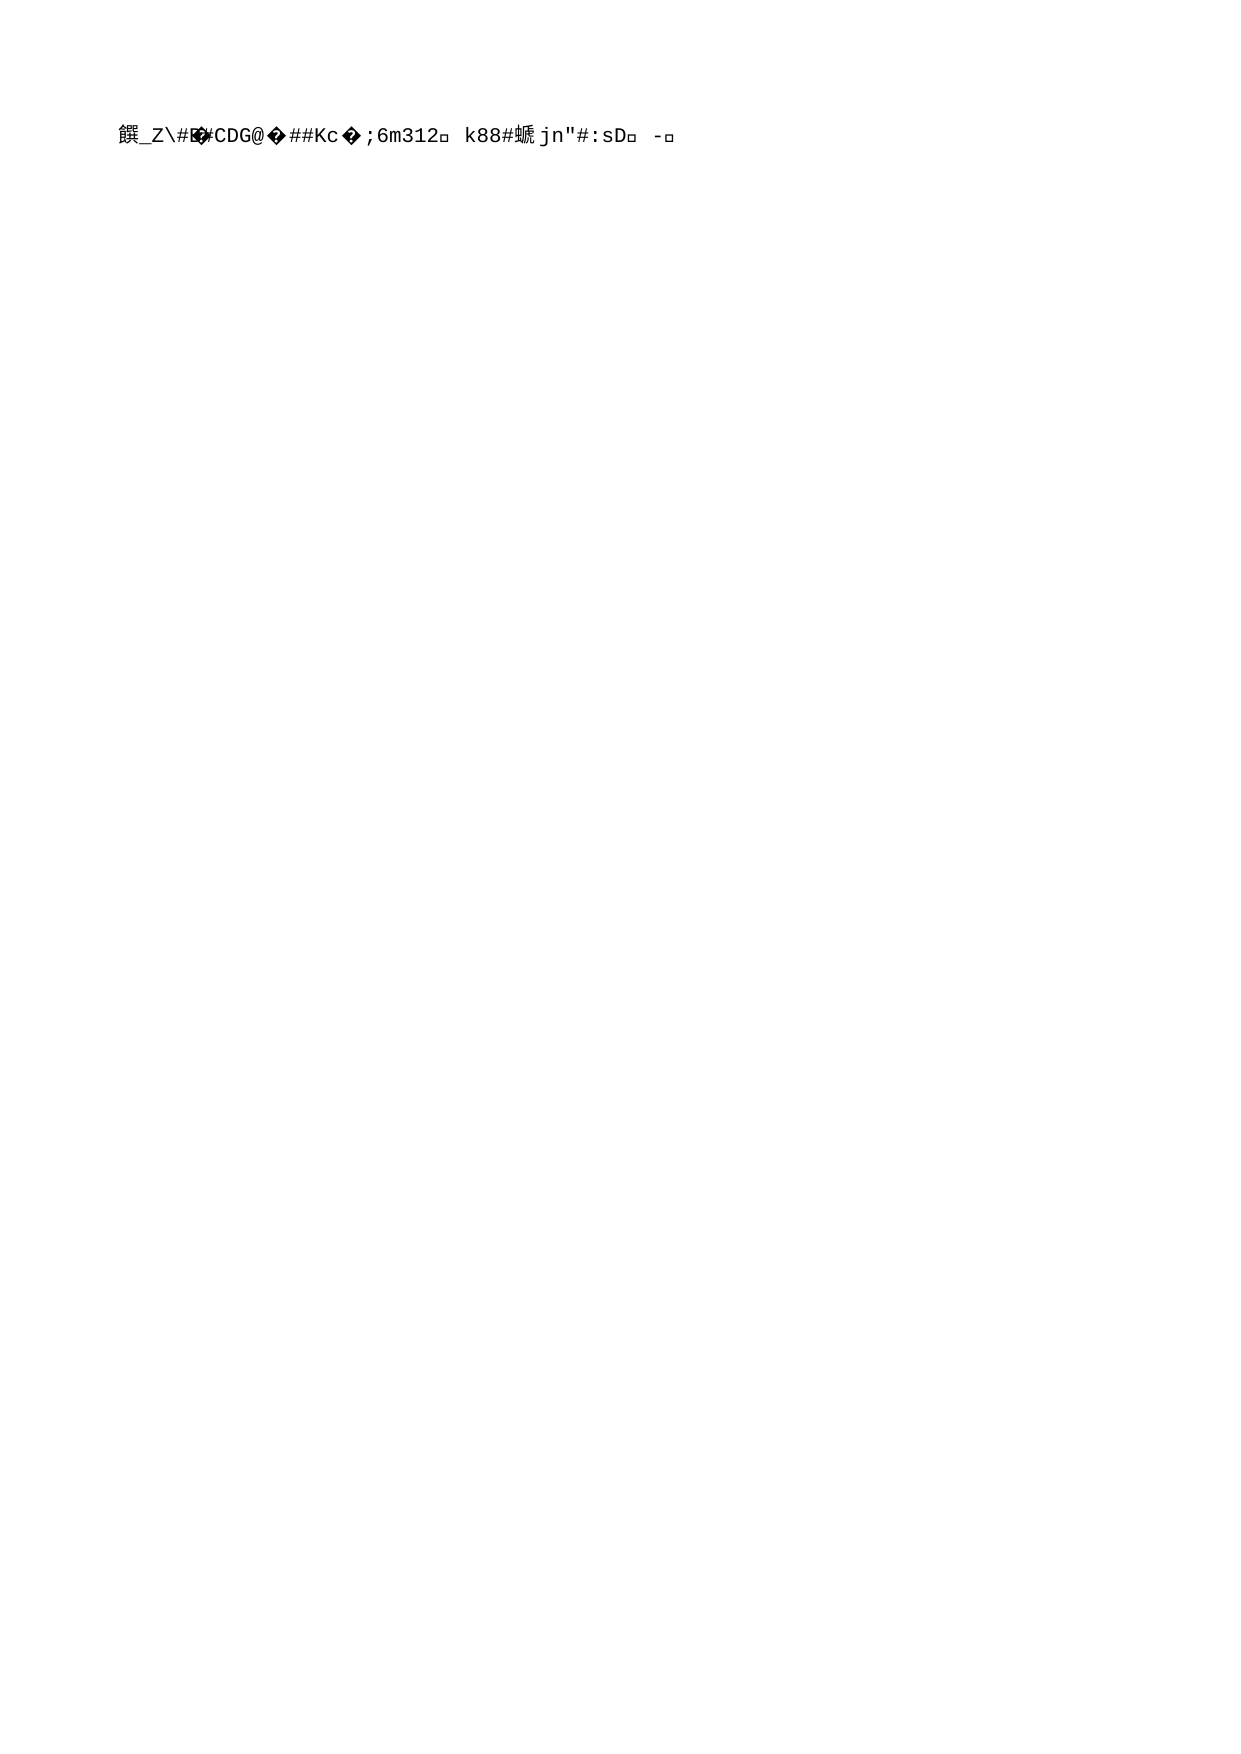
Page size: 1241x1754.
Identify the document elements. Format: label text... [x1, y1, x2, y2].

text 饌_Z\#B#CDG@�##Kc�;6m312�k88#螔jn"#:sD�- [118, 118, 1122, 148]
